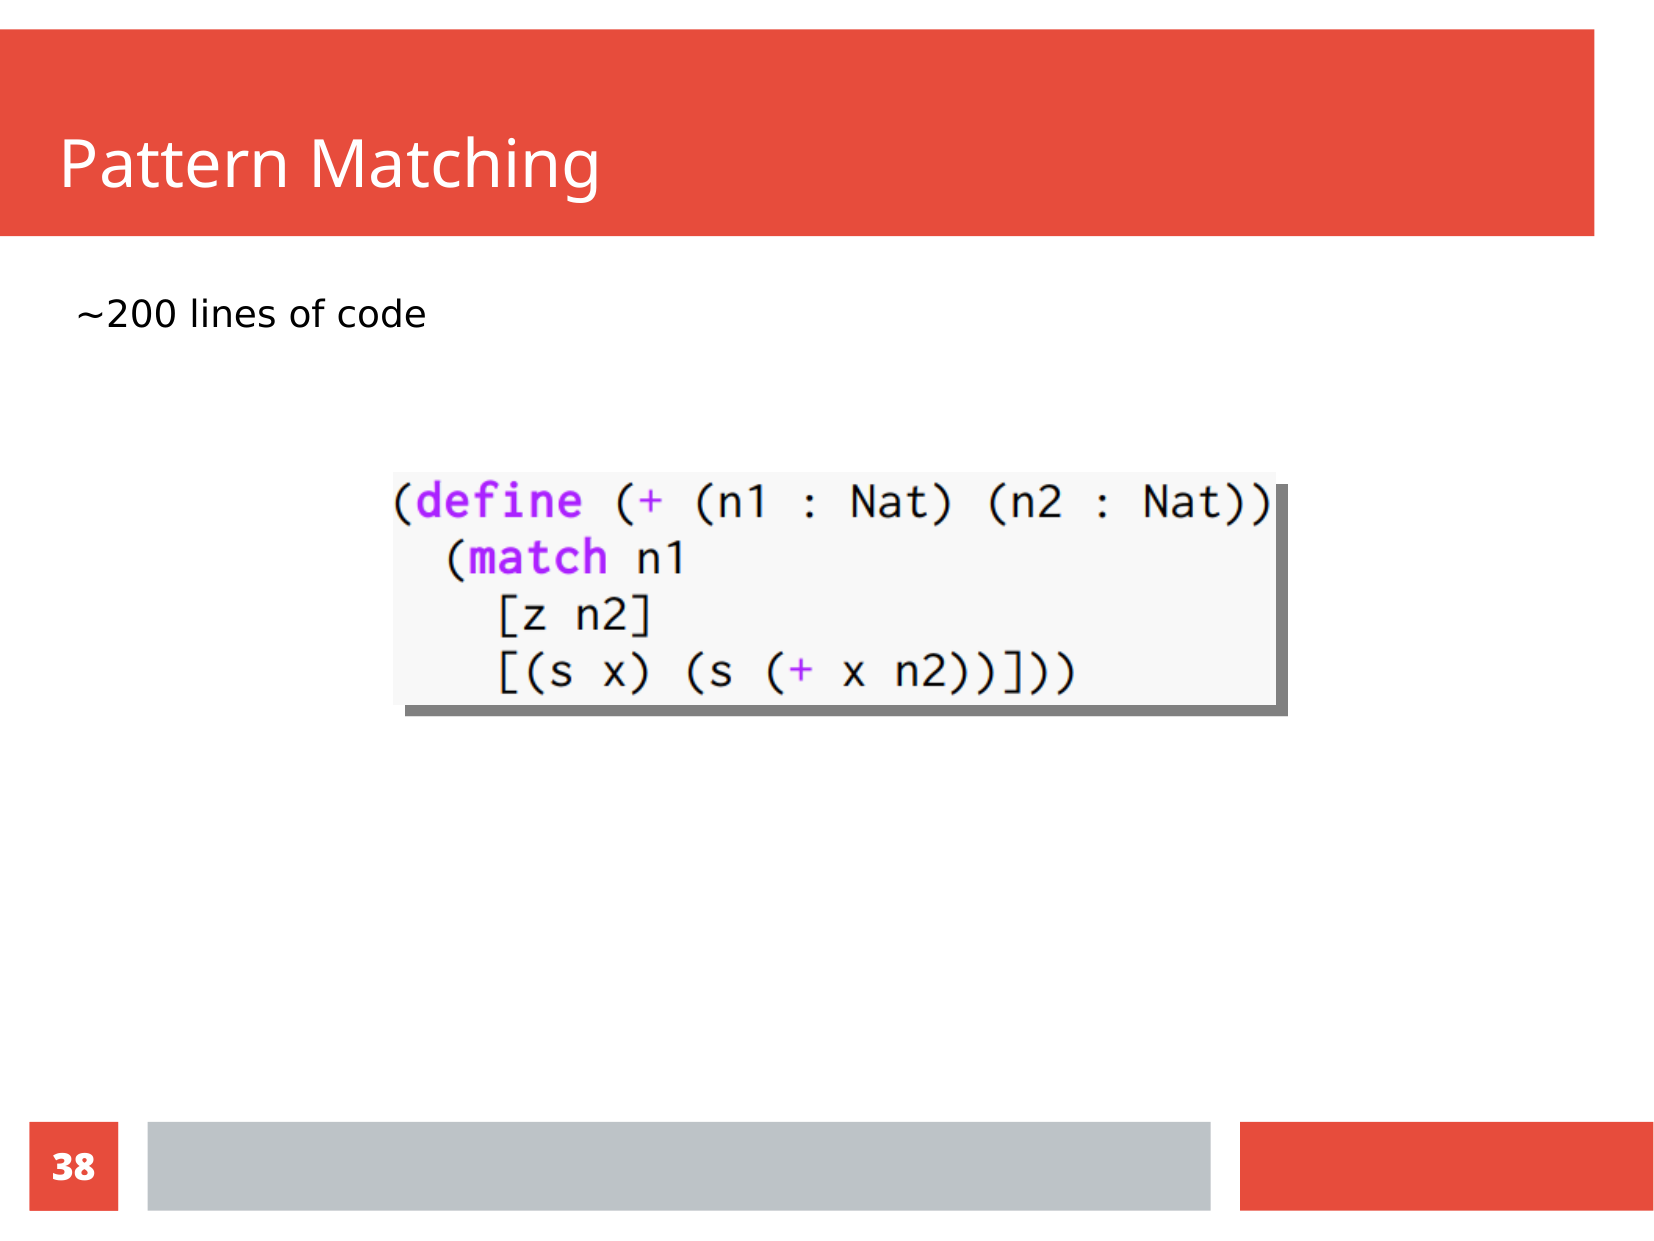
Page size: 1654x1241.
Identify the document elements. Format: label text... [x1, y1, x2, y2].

picture [393, 472, 1276, 706]
title Pattern Matching [59, 59, 1595, 207]
text_box ~200 lines of code [60, 285, 556, 344]
